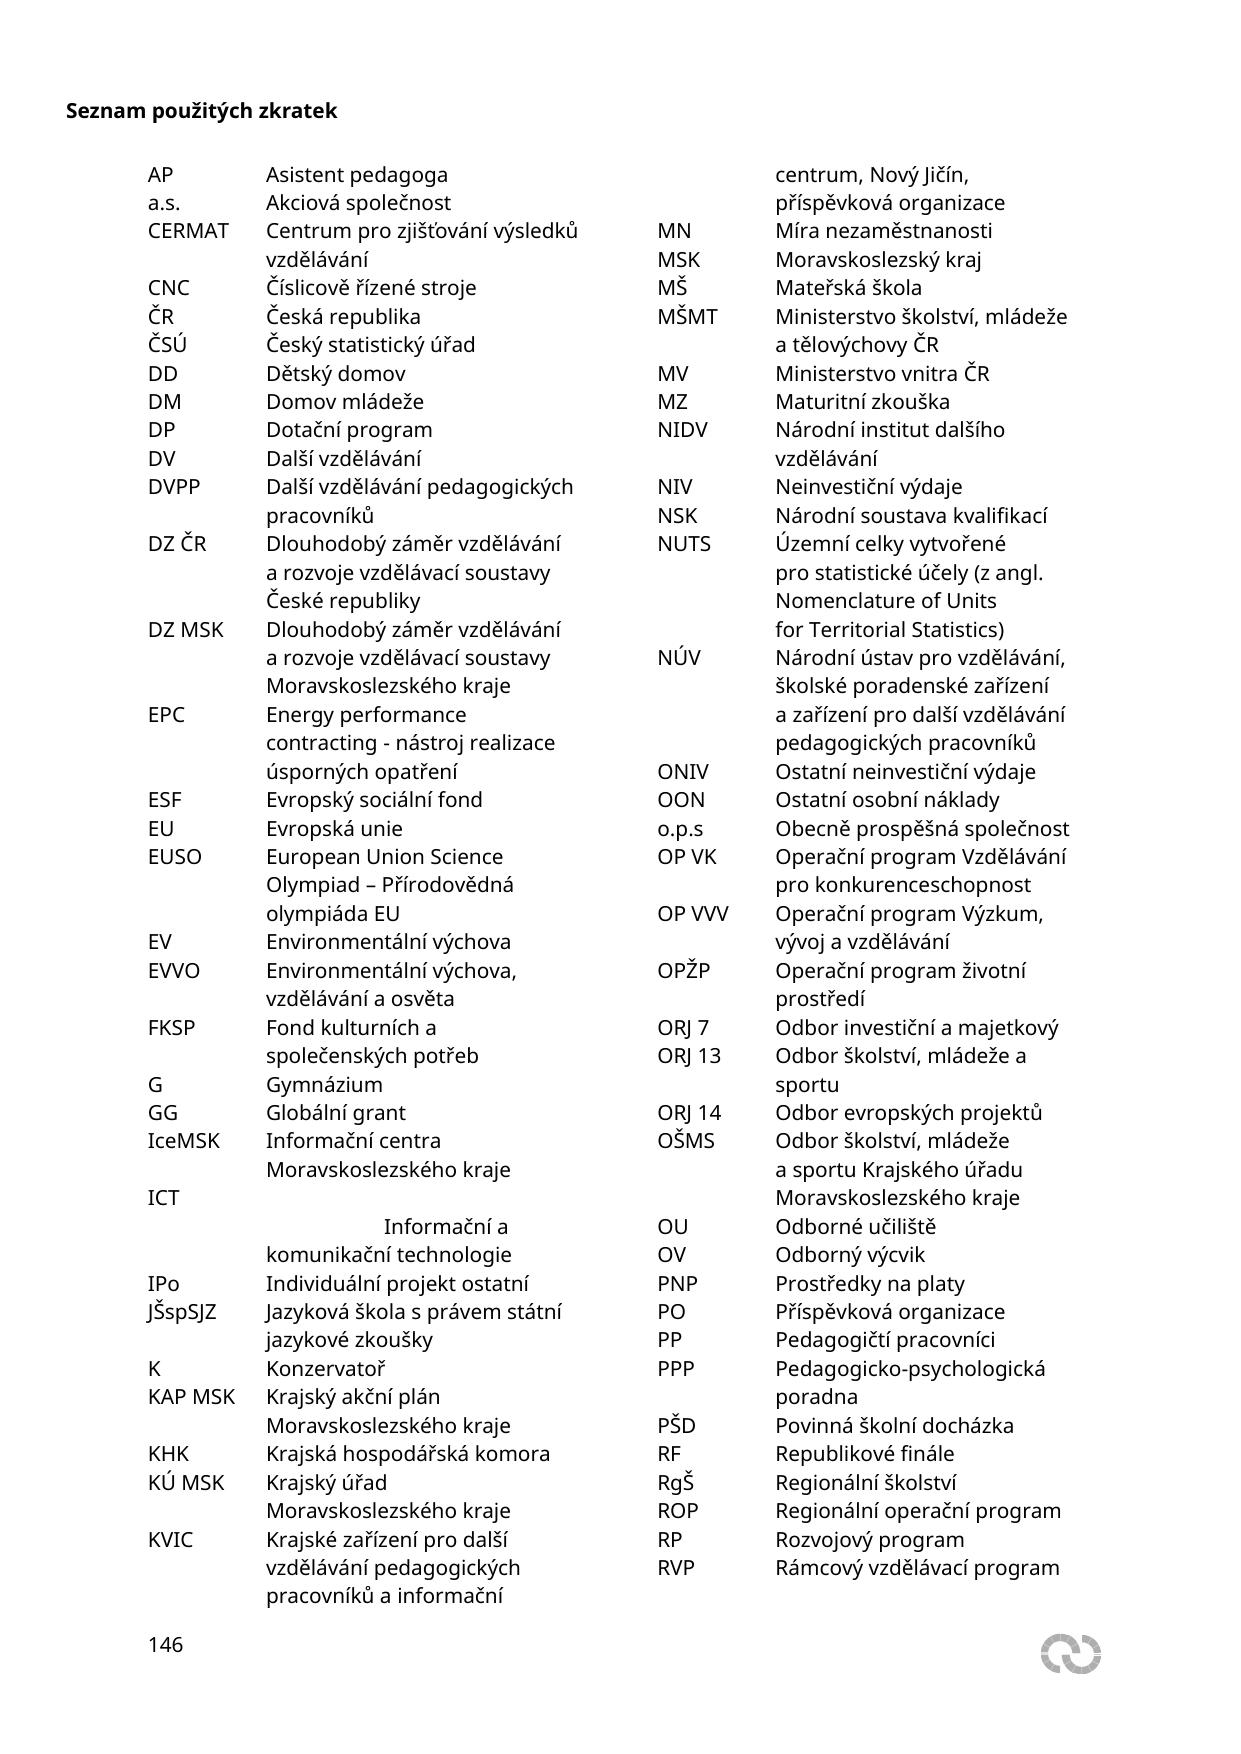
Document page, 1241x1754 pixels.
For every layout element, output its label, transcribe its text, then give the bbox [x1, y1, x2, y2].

text o.p.s Obecně prospěšná společnost [657, 814, 1092, 842]
text a.s. Akciová společnost [148, 188, 583, 217]
text EUSO European Union Science Olympiad – Přírodovědná olympiáda EU [148, 842, 583, 927]
text JŠspSJZ Jazyková škola s právem státní jazykové zkoušky [148, 1297, 583, 1354]
text NUTS Územní celky vytvořené pro statistické účely (z angl. Nomenclature of Units for Territorial Statistics) [657, 529, 1092, 643]
text DP Dotační program [148, 416, 583, 444]
text PP Pedagogičtí pracovníci [657, 1326, 1092, 1354]
text ROP Regionální operační program [657, 1496, 1092, 1525]
text OON Ostatní osobní náklady [657, 785, 1092, 814]
text OŠMS Odbor školství, mládeže a sportu Krajského úřadu Moravskoslezského kraje [657, 1127, 1092, 1212]
text KHK Krajská hospodářská komora [148, 1439, 583, 1468]
text RgŠ Regionální školství [657, 1468, 1092, 1496]
text NIDV Národní institut dalšího vzdělávání [657, 416, 1092, 472]
text DV Další vzdělávání [148, 444, 583, 472]
text MŠ Mateřská škola [657, 273, 1092, 302]
text RF Republikové finále [657, 1439, 1092, 1468]
text FKSP Fond kulturních a společenských potřeb [148, 1013, 583, 1070]
text CERMAT Centrum pro zjišťování výsledků vzdělávání [148, 217, 583, 273]
text ORJ 13 Odbor školství, mládeže a sportu [657, 1041, 1092, 1098]
text ICT Informační a komunikační technologie [148, 1183, 583, 1269]
text GG Globální grant [148, 1098, 583, 1127]
text ČR Česká republika [148, 302, 583, 330]
text OU Odborné učiliště [657, 1212, 1092, 1240]
text ORJ 14 Odbor evropských projektů [657, 1098, 1092, 1127]
text PO Příspěvková organizace [657, 1297, 1092, 1326]
text DM Domov mládeže [148, 387, 583, 416]
text K Konzervatoř [148, 1354, 583, 1382]
text KÚ MSK Krajský úřad Moravskoslezského kraje [148, 1468, 583, 1525]
text NÚV Národní ústav pro vzdělávání, školské poradenské zařízení a zařízení pro další vzdělávání pedagogických pracovníků [657, 643, 1092, 757]
text RP Rozvojový program [657, 1525, 1092, 1553]
text NIV Neinvestiční výdaje [657, 472, 1092, 501]
text IPo Individuální projekt ostatní [148, 1269, 583, 1297]
text CNC Číslicově řízené stroje [148, 273, 583, 302]
text ČSÚ Český statistický úřad [148, 330, 583, 359]
text EPC Energy performance contracting - nástroj realizace úsporných opatření [148, 700, 583, 785]
text EU Evropská unie [148, 814, 583, 842]
text PNP Prostředky na platy [657, 1269, 1092, 1297]
text MV Ministerstvo vnitra ČR [657, 359, 1092, 387]
text DZ ČR Dlouhodobý záměr vzdělávání a rozvoje vzdělávací soustavy České republiky [148, 529, 583, 615]
text KVIC Krajské zařízení pro další vzdělávání pedagogických pracovníků a informační [148, 1525, 583, 1610]
text IceMSK Informační centra Moravskoslezského kraje [148, 1127, 583, 1183]
text OP VVV Operační program Výzkum, vývoj a vzdělávání [657, 899, 1092, 956]
text OV Odborný výcvik [657, 1240, 1092, 1269]
text AP Asistent pedagoga [148, 160, 583, 188]
text OP VK Operační program Vzdělávání pro konkurenceschopnost [657, 842, 1092, 899]
text EV Environmentální výchova [148, 927, 583, 956]
text ONIV Ostatní neinvestiční výdaje [657, 757, 1092, 785]
text PPP Pedagogicko-psychologická poradna [657, 1354, 1092, 1411]
text MZ Maturitní zkouška [657, 387, 1092, 416]
text KAP MSK Krajský akční plán Moravskoslezského kraje [148, 1382, 583, 1439]
text DD Dětský domov [148, 359, 583, 387]
text DZ MSK Dlouhodobý záměr vzdělávání a rozvoje vzdělávací soustavy Moravskoslezského kraje [148, 615, 583, 700]
text PŠD Povinná školní docházka [657, 1411, 1092, 1439]
text NSK Národní soustava kvalifikací [657, 501, 1092, 529]
text OPŽP Operační program životní prostředí [657, 956, 1092, 1013]
text EVVO Environmentální výchova, vzdělávání a osvěta [148, 956, 583, 1013]
text Seznam použitých zkratek [66, 97, 1092, 125]
text MSK Moravskoslezský kraj [657, 245, 1092, 273]
text ESF Evropský sociální fond [148, 785, 583, 814]
text DVPP Další vzdělávání pedagogických pracovníků [148, 472, 583, 529]
text ORJ 7 Odbor investiční a majetkový [657, 1013, 1092, 1041]
text MŠMT Ministerstvo školství, mládeže a tělovýchovy ČR [657, 302, 1092, 359]
text G Gymnázium [148, 1070, 583, 1098]
text RVP Rámcový vzdělávací program [657, 1553, 1092, 1582]
text MN Míra nezaměstnanosti [657, 217, 1092, 245]
text centrum, Nový Jičín, příspěvková organizace [657, 160, 1092, 217]
